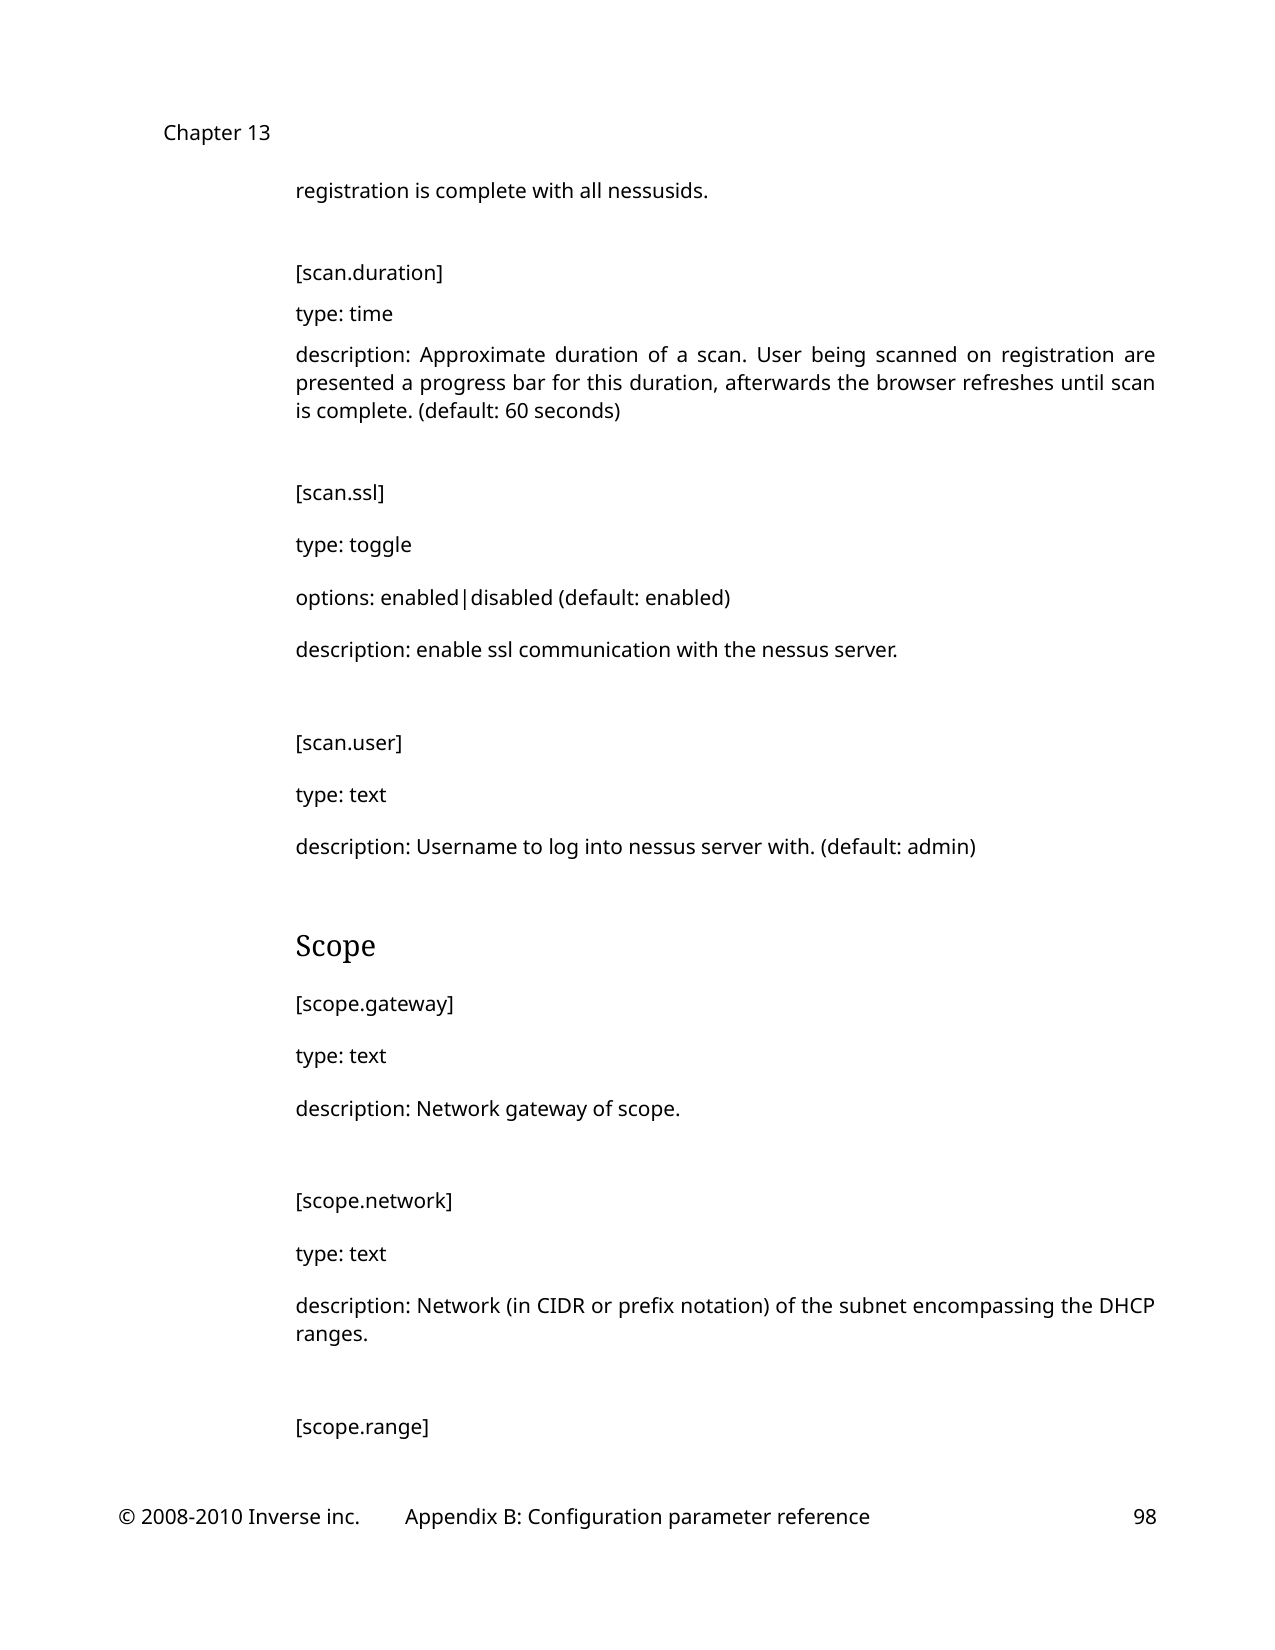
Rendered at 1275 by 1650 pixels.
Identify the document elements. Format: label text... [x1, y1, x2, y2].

text description: Network gateway of scope. [295, 1094, 1157, 1122]
subtitle Scope [295, 925, 1157, 965]
text [scan.user] [295, 728, 1157, 756]
text description: Username to log into nessus server with. (default: admin) [295, 832, 1157, 860]
text description: Approximate duration of a scan. User being scanned on registration are presented a progress bar for this duration, afterwards the browser refreshes until scan is complete. (default: 60 seconds) [295, 340, 1157, 425]
text type: time [295, 299, 1157, 327]
text description: Network (in CIDR or prefix notation) of the subnet encompassing the DHCP ranges. [295, 1291, 1157, 1348]
text [scan.ssl] [295, 478, 1157, 507]
text type: toggle [295, 531, 1157, 559]
text type: text [295, 1042, 1157, 1070]
text type: text [295, 1239, 1157, 1267]
text registration is complete with all nessusids. [295, 176, 1157, 204]
text description: enable ssl communication with the nessus server. [295, 635, 1157, 663]
text [scope.gateway] [295, 989, 1157, 1018]
text type: text [295, 780, 1157, 808]
text options: enabled|disabled (default: enabled) [295, 583, 1157, 611]
text [scope.range] [295, 1412, 1157, 1441]
text [scan.duration] [295, 258, 1157, 286]
text [scope.network] [295, 1187, 1157, 1215]
